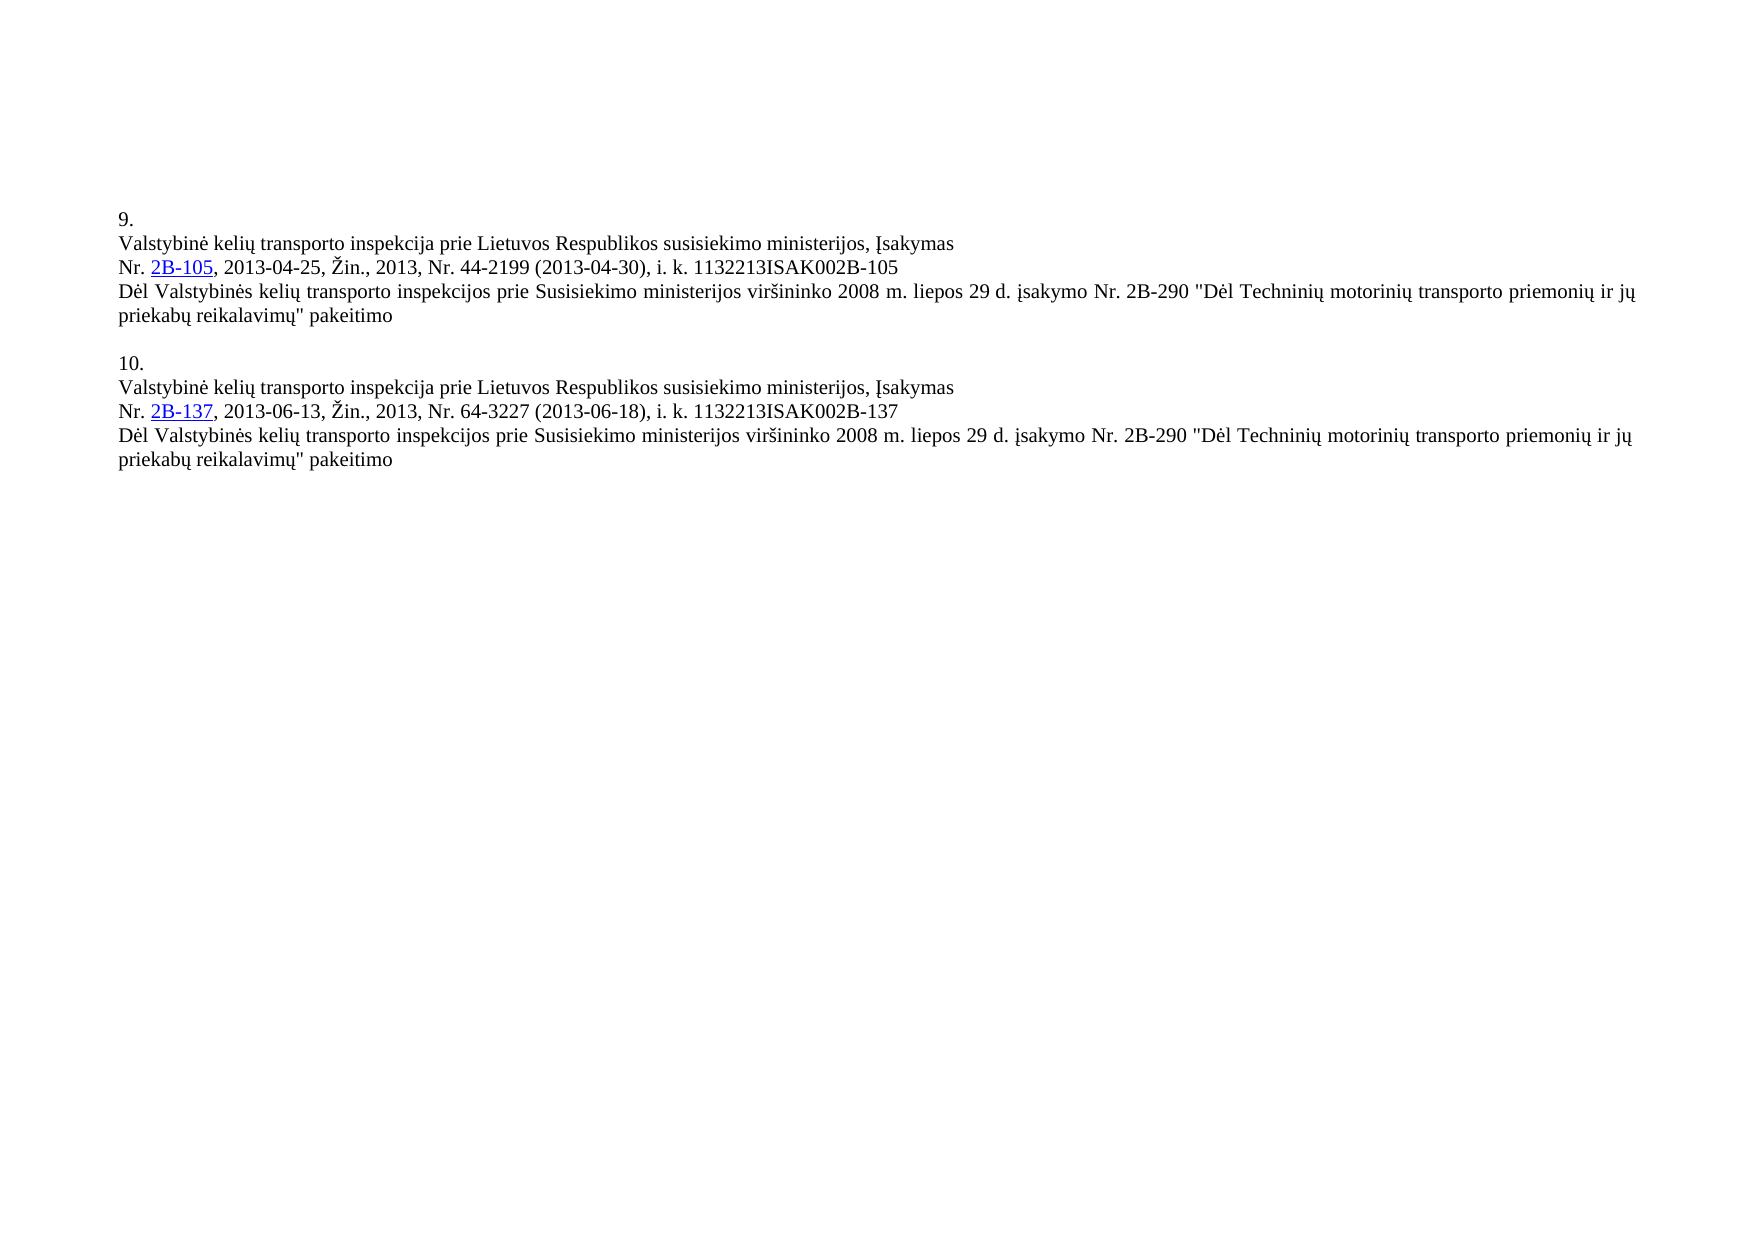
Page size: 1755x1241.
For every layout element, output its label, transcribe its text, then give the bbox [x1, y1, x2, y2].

text 9. [118, 207, 1636, 231]
text Dėl Valstybinės kelių transporto inspekcijos prie Susisiekimo ministerijos viršininko 2008 m. liepos 29 d. įsakymo Nr. 2B-290 "Dėl Techninių motorinių transporto priemonių ir jų priekabų reikalavimų" pakeitimo [118, 423, 1636, 471]
text Nr. 2B-105, 2013-04-25, Žin., 2013, Nr. 44-2199 (2013-04-30), i. k. 1132213ISAK002B-105 [118, 255, 1636, 279]
text Valstybinė kelių transporto inspekcija prie Lietuvos Respublikos susisiekimo ministerijos, Įsakymas [118, 231, 1636, 255]
text Valstybinė kelių transporto inspekcija prie Lietuvos Respublikos susisiekimo ministerijos, Įsakymas [118, 375, 1636, 399]
text Dėl Valstybinės kelių transporto inspekcijos prie Susisiekimo ministerijos viršininko 2008 m. liepos 29 d. įsakymo Nr. 2B-290 "Dėl Techninių motorinių transporto priemonių ir jų priekabų reikalavimų" pakeitimo [118, 279, 1636, 327]
text Nr. 2B-137, 2013-06-13, Žin., 2013, Nr. 64-3227 (2013-06-18), i. k. 1132213ISAK002B-137 [118, 399, 1636, 423]
text 10. [118, 351, 1636, 375]
